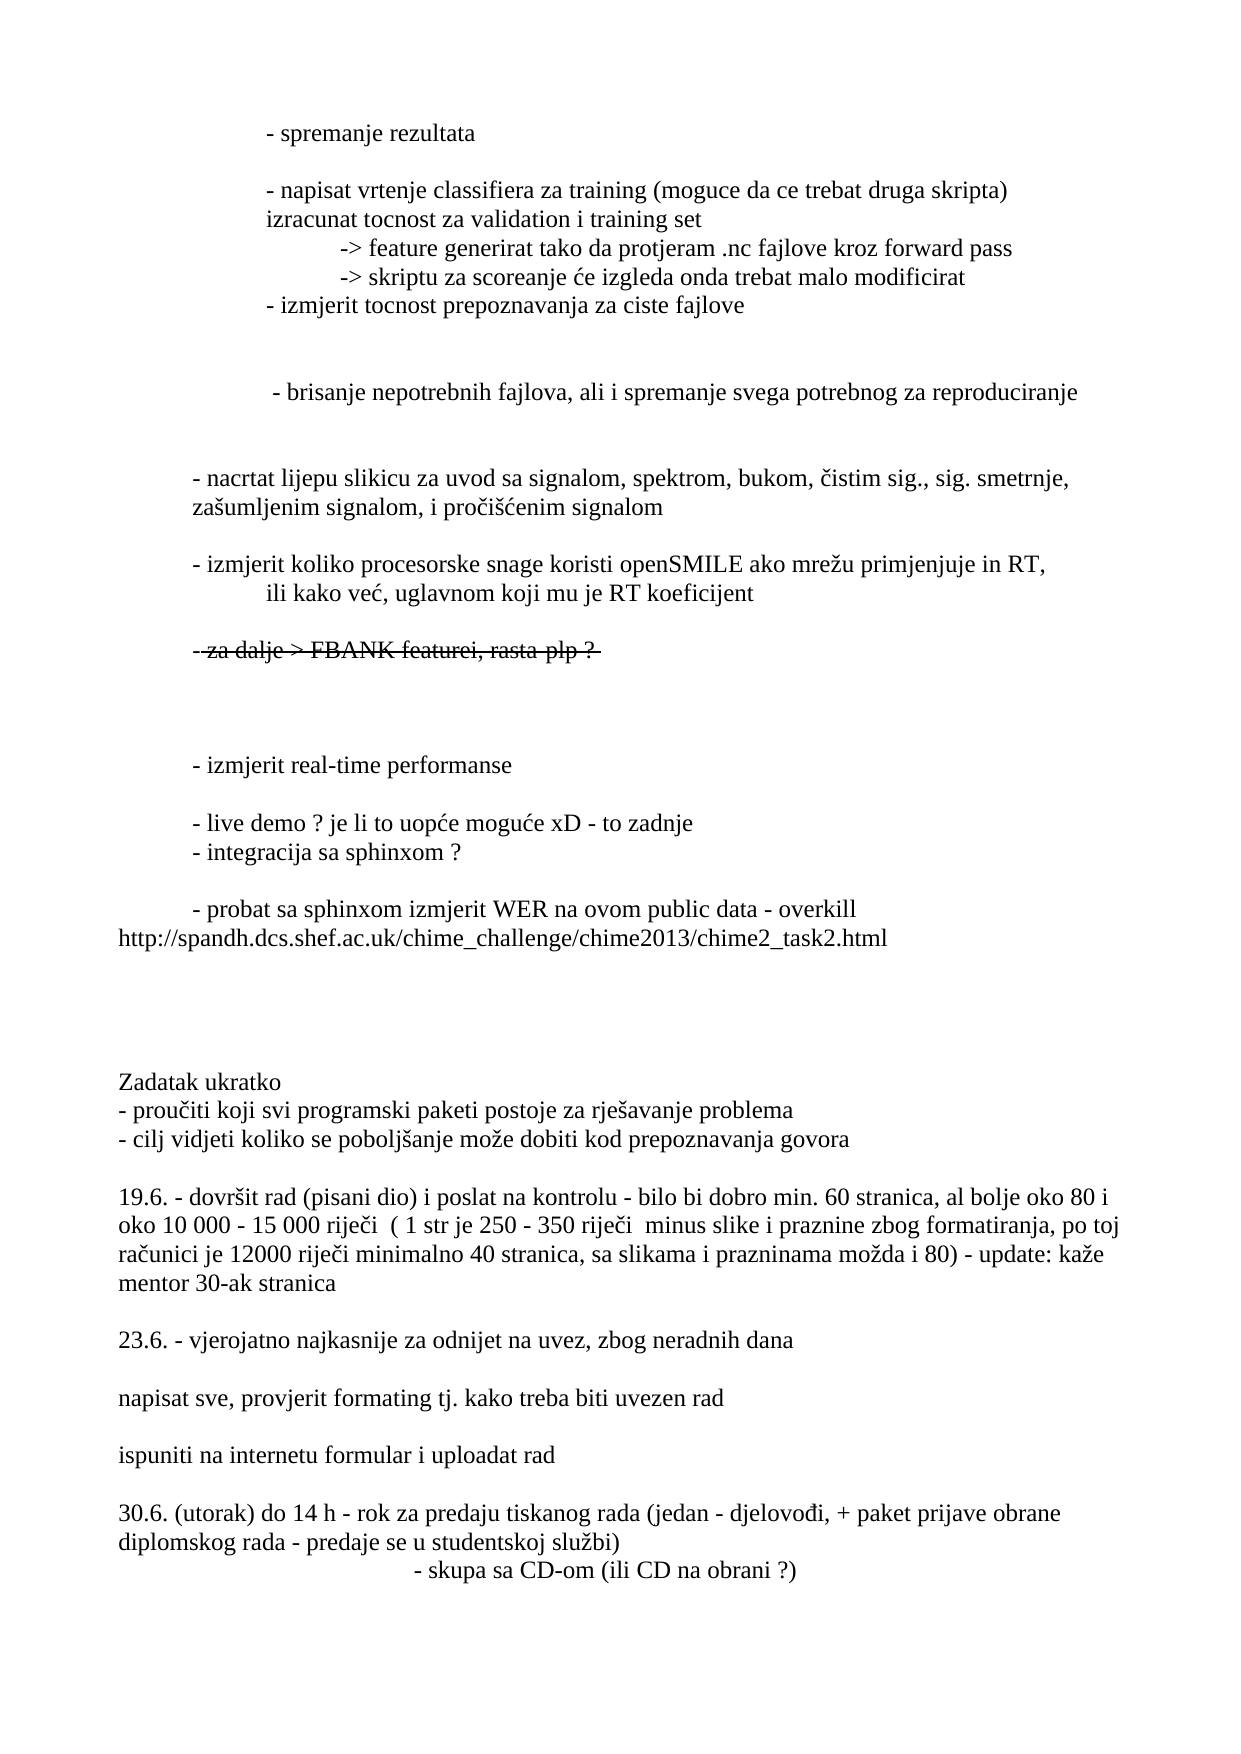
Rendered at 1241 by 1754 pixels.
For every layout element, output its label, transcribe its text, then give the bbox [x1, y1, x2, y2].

text - nacrtat lijepu slikicu za uvod sa signalom, spektrom, bukom, čistim sig., sig. smetrnje, [118, 463, 1122, 492]
text - za dalje > FBANK featurei, rasta-plp ? [118, 636, 1122, 664]
text - probat sa sphinxom izmjerit WER na ovom public data - overkill http://spandh.dcs.shef.ac.uk/chime_challenge/chime2013/chime2_task2.html [118, 894, 1122, 952]
text - brisanje nepotrebnih fajlova, ali i spremanje svega potrebnog za reproduciranje [118, 377, 1122, 406]
text ispuniti na internetu formular i uploadat rad [118, 1441, 1122, 1469]
text - izmjerit tocnost prepoznavanja za ciste fajlove [118, 291, 1122, 319]
text - cilj vidjeti koliko se poboljšanje može dobiti kod prepoznavanja govora [118, 1124, 1122, 1153]
text napisat sve, provjerit formating tj. kako treba biti uvezen rad [118, 1383, 1122, 1412]
text - live demo ? je li to uopće moguće xD - to zadnje [118, 808, 1122, 837]
text ili kako već, uglavnom koji mu je RT koeficijent [118, 578, 1122, 607]
text -> feature generirat tako da protjeram .nc fajlove kroz forward pass [118, 233, 1122, 262]
text - izmjerit koliko procesorske snage koristi openSMILE ako mrežu primjenjuje in RT, [118, 549, 1122, 578]
text zašumljenim signalom, i pročišćenim signalom [118, 492, 1122, 521]
text izracunat tocnost za validation i training set [118, 204, 1122, 233]
text - napisat vrtenje classifiera za training (moguce da ce trebat druga skripta) [118, 176, 1122, 204]
text -> skriptu za scoreanje će izgleda onda trebat malo modificirat [118, 262, 1122, 291]
text - izmjerit real-time performanse [118, 751, 1122, 779]
text - integracija sa sphinxom ? [118, 837, 1122, 866]
text 30.6. (utorak) do 14 h - rok za predaju tiskanog rada (jedan - djelovođi, + paket prijave obrane diplomskog rada - predaje se u studentskoj službi) [118, 1498, 1122, 1556]
text - proučiti koji svi programski paketi postoje za rješavanje problema [118, 1096, 1122, 1124]
text - spremanje rezultata [118, 118, 1122, 147]
text - skupa sa CD-om (ili CD na obrani ?) [118, 1556, 1122, 1584]
text Zadatak ukratko [118, 1067, 1122, 1096]
text 23.6. - vjerojatno najkasnije za odnijet na uvez, zbog neradnih dana [118, 1326, 1122, 1354]
text 19.6. - dovršit rad (pisani dio) i poslat na kontrolu - bilo bi dobro min. 60 stranica, al bolje oko 80 i oko 10 000 - 15 000 riječi ( 1 str je 250 - 350 riječi minus slike i praznine zbog formatiranja, po toj računici je 12000 riječi minimalno 40 stranica, sa slikama i prazninama možda i 80) - update: kaže mentor 30-ak stranica [118, 1182, 1122, 1297]
